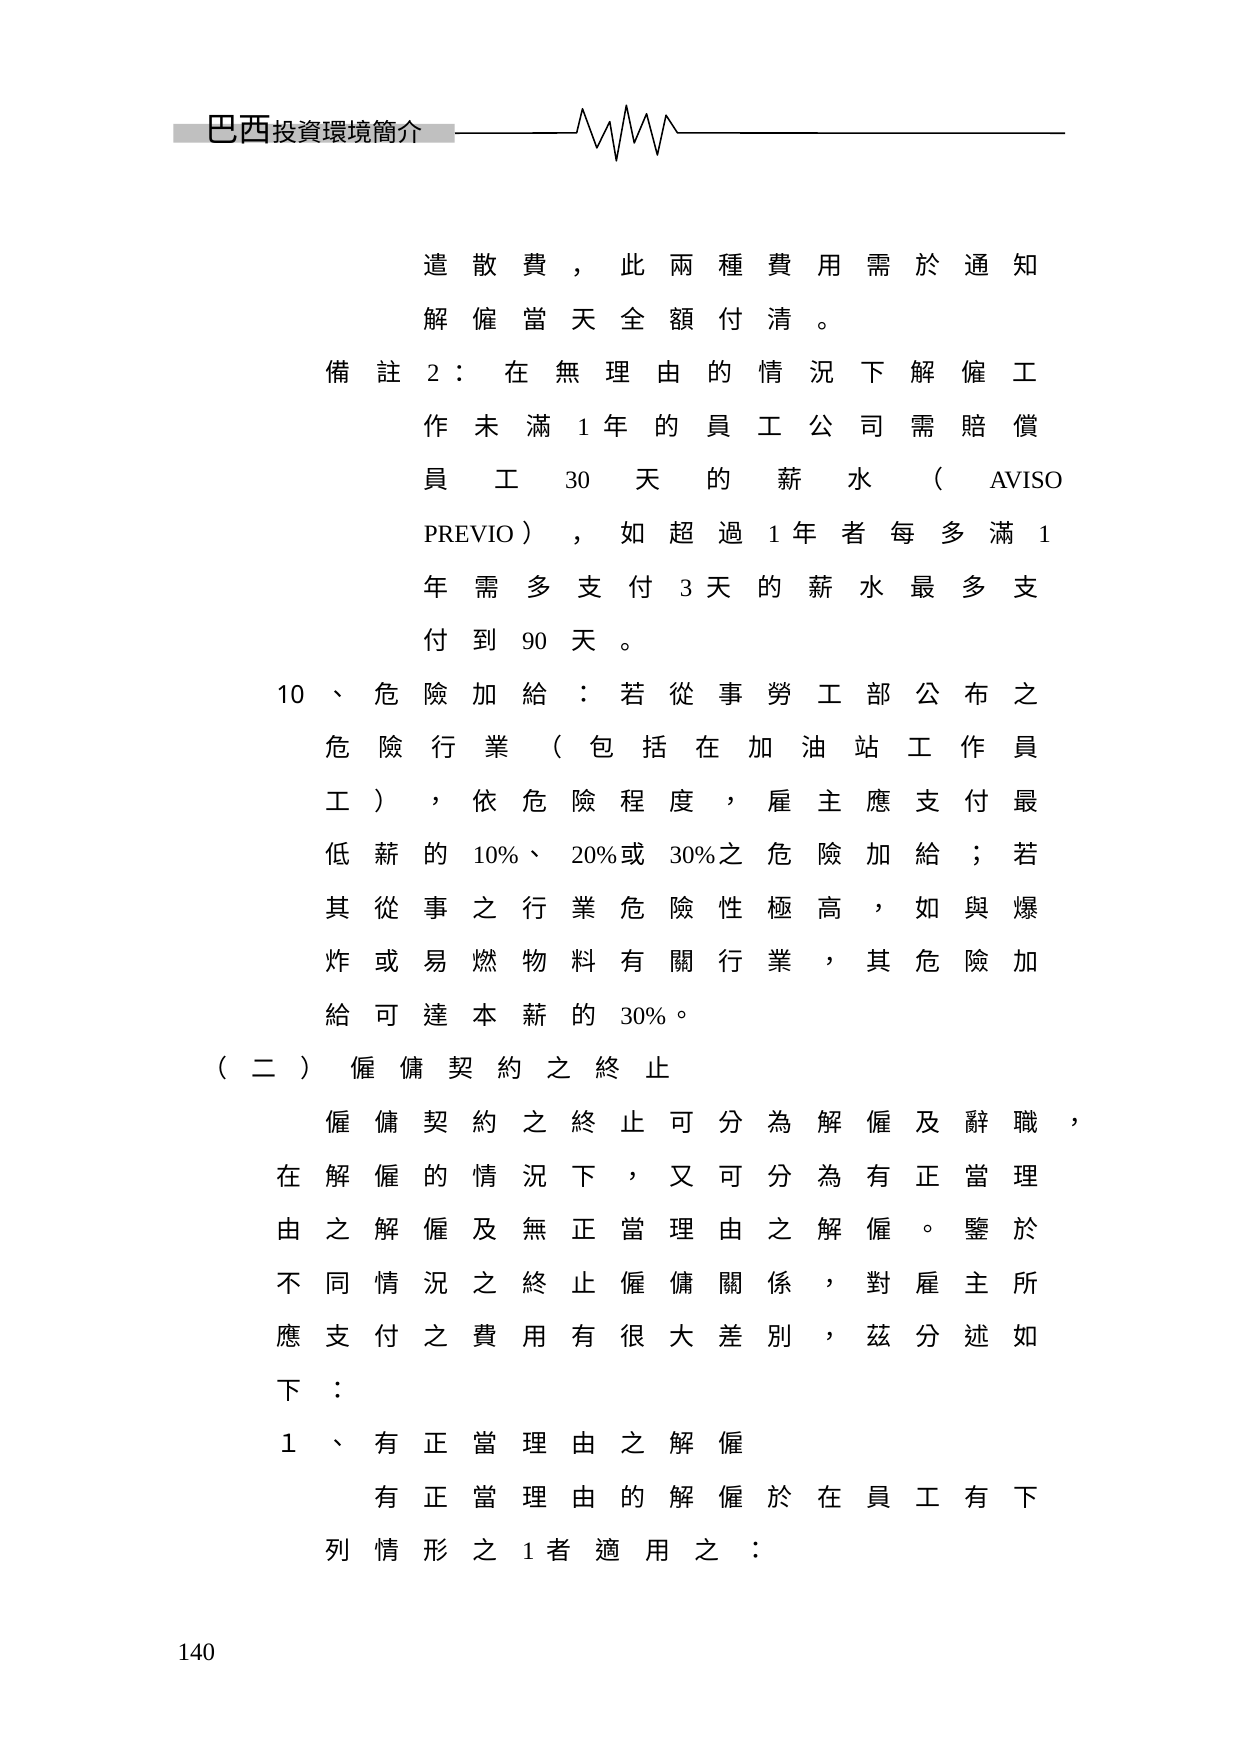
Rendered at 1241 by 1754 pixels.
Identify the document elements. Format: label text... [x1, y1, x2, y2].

text 10、危險加給：若從事勞工部公布之危險行業（包括在加油站工作員工），依危險程度，雇主應支付最低薪的10%、20%或30%之危險加給；若其從事之行業危險性極高，如與爆炸或易燃物料有關行業，其危險加給可達本薪的30%。 [276, 666, 1063, 1040]
text 有正當理由的解僱於在員工有下列情形之1者適用之： [325, 1469, 1063, 1576]
text 遣散費，此兩種費用需於通知解僱當天全額付清。 [325, 237, 1063, 344]
text １、有正當理由之解僱 [276, 1415, 1063, 1469]
text （二）僱傭契約之終止 [202, 1040, 1063, 1094]
text 僱傭契約之終止可分為解僱及辭職，在解僱的情況下，又可分為有正當理由之解僱及無正當理由之解僱。鑒於不同情況之終止僱傭關係，對雇主所應支付之費用有很大差別，茲分述如下： [276, 1094, 1063, 1415]
text 備註2：在無理由的情況下解僱工作未滿1年的員工公司需賠償員工30天的薪水（AVISO PREVIO），如超過1年者每多滿1年需多支付3天的薪水最多支付到90天。 [325, 344, 1063, 666]
